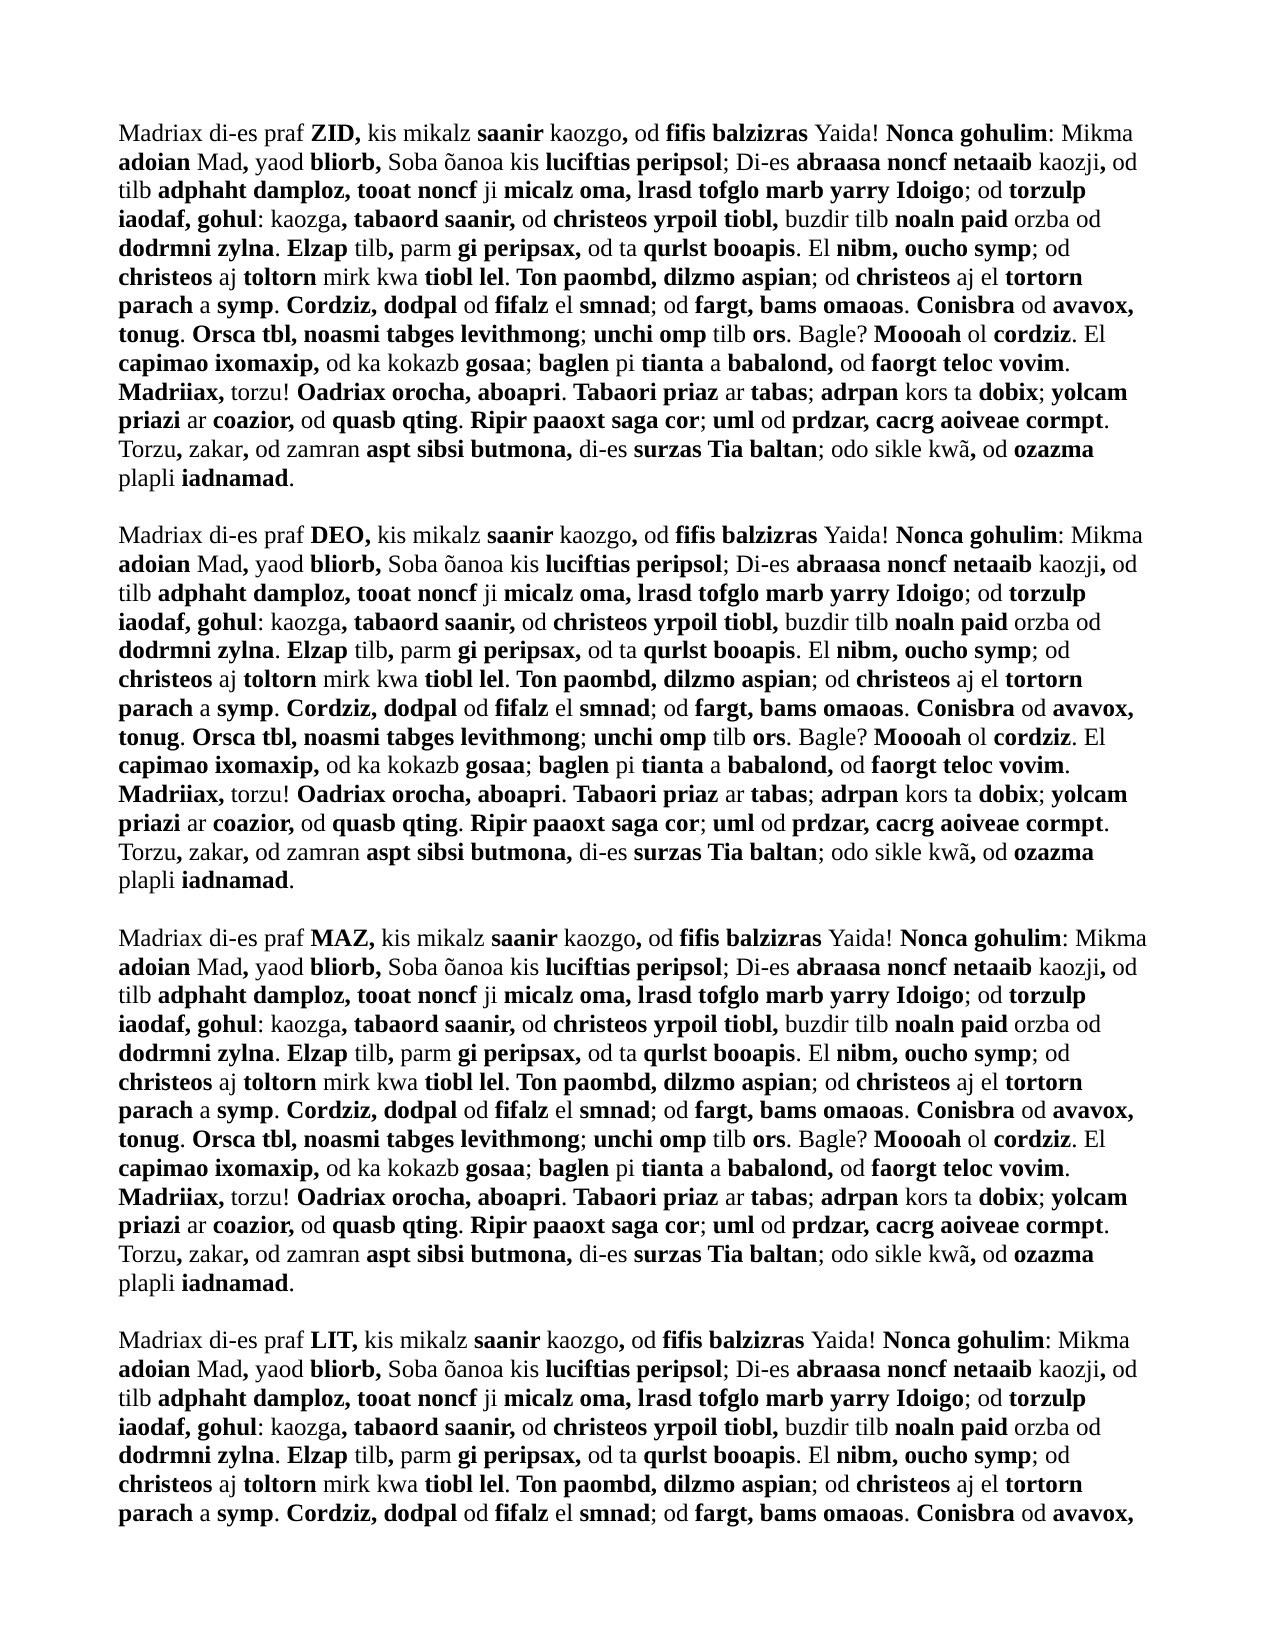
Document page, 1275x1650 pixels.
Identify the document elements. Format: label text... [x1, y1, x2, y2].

text Madriax di-es praf DEO, kis mikalz saanir kaozgo, od fifis balzizras Yaida! Nonca gohulim: Mikma adoian Mad, yaod bliorb, Soba õanoa kis luciftias peripsol; Di-es abraasa noncf netaaib kaozji, od tilb adphaht damploz, tooat noncf ji micalz oma, lrasd tofglo marb yarry Idoigo; od torzulp iaodaf, gohul: kaozga, tabaord saanir, od christeos yrpoil tiobl, buzdir tilb noaln paid orzba od dodrmni zylna. Elzap tilb, parm gi peripsax, od ta qurlst booapis. El nibm, oucho symp; od christeos aj toltorn mirk kwa tiobl lel. Ton paombd, dilzmo aspian; od christeos aj el tortorn parach a symp. Cordziz, dodpal od fifalz el smnad; od fargt, bams omaoas. Conisbra od avavox, tonug. Orsca tbl, noasmi tabges levithmong; unchi omp tilb ors. Bagle? Moooah ol cordziz. El capimao ixomaxip, od ka kokazb gosaa; baglen pi tianta a babalond, od faorgt teloc vovim. Madriiax, torzu! Oadriax orocha, aboapri. Tabaori priaz ar tabas; adrpan kors ta dobix; yolcam priazi ar coazior, od quasb qting. Ripir paaoxt saga cor; uml od prdzar, cacrg aoiveae cormpt. Torzu, zakar, od zamran aspt sibsi butmona, di-es surzas Tia baltan; odo sikle kwã, od ozazma plapli iadnamad. [118, 521, 1157, 894]
text Madriax di-es praf LIT, kis mikalz saanir kaozgo, od fifis balzizras Yaida! Nonca gohulim: Mikma adoian Mad, yaod bliorb, Soba õanoa kis luciftias peripsol; Di-es abraasa noncf netaaib kaozji, od tilb adphaht damploz, tooat noncf ji micalz oma, lrasd tofglo marb yarry Idoigo; od torzulp iaodaf, gohul: kaozga, tabaord saanir, od christeos yrpoil tiobl, buzdir tilb noaln paid orzba od dodrmni zylna. Elzap tilb, parm gi peripsax, od ta qurlst booapis. El nibm, oucho symp; od christeos aj toltorn mirk kwa tiobl lel. Ton paombd, dilzmo aspian; od christeos aj el tortorn parach a symp. Cordziz, dodpal od fifalz el smnad; od fargt, bams omaoas. Conisbra od avavox, [118, 1326, 1157, 1527]
text Madriax di-es praf MAZ, kis mikalz saanir kaozgo, od fifis balzizras Yaida! Nonca gohulim: Mikma adoian Mad, yaod bliorb, Soba õanoa kis luciftias peripsol; Di-es abraasa noncf netaaib kaozji, od tilb adphaht damploz, tooat noncf ji micalz oma, lrasd tofglo marb yarry Idoigo; od torzulp iaodaf, gohul: kaozga, tabaord saanir, od christeos yrpoil tiobl, buzdir tilb noaln paid orzba od dodrmni zylna. Elzap tilb, parm gi peripsax, od ta qurlst booapis. El nibm, oucho symp; od christeos aj toltorn mirk kwa tiobl lel. Ton paombd, dilzmo aspian; od christeos aj el tortorn parach a symp. Cordziz, dodpal od fifalz el smnad; od fargt, bams omaoas. Conisbra od avavox, tonug. Orsca tbl, noasmi tabges levithmong; unchi omp tilb ors. Bagle? Moooah ol cordziz. El capimao ixomaxip, od ka kokazb gosaa; baglen pi tianta a babalond, od faorgt teloc vovim. Madriiax, torzu! Oadriax orocha, aboapri. Tabaori priaz ar tabas; adrpan kors ta dobix; yolcam priazi ar coazior, od quasb qting. Ripir paaoxt saga cor; uml od prdzar, cacrg aoiveae cormpt. Torzu, zakar, od zamran aspt sibsi butmona, di-es surzas Tia baltan; odo sikle kwã, od ozazma plapli iadnamad. [118, 923, 1157, 1297]
text Madriax di-es praf ZID, kis mikalz saanir kaozgo, od fifis balzizras Yaida! Nonca gohulim: Mikma adoian Mad, yaod bliorb, Soba õanoa kis luciftias peripsol; Di-es abraasa noncf netaaib kaozji, od tilb adphaht damploz, tooat noncf ji micalz oma, lrasd tofglo marb yarry Idoigo; od torzulp iaodaf, gohul: kaozga, tabaord saanir, od christeos yrpoil tiobl, buzdir tilb noaln paid orzba od dodrmni zylna. Elzap tilb, parm gi peripsax, od ta qurlst booapis. El nibm, oucho symp; od christeos aj toltorn mirk kwa tiobl lel. Ton paombd, dilzmo aspian; od christeos aj el tortorn parach a symp. Cordziz, dodpal od fifalz el smnad; od fargt, bams omaoas. Conisbra od avavox, tonug. Orsca tbl, noasmi tabges levithmong; unchi omp tilb ors. Bagle? Moooah ol cordziz. El capimao ixomaxip, od ka kokazb gosaa; baglen pi tianta a babalond, od faorgt teloc vovim. Madriiax, torzu! Oadriax orocha, aboapri. Tabaori priaz ar tabas; adrpan kors ta dobix; yolcam priazi ar coazior, od quasb qting. Ripir paaoxt saga cor; uml od prdzar, cacrg aoiveae cormpt. Torzu, zakar, od zamran aspt sibsi butmona, di-es surzas Tia baltan; odo sikle kwã, od ozazma plapli iadnamad. [118, 118, 1157, 492]
